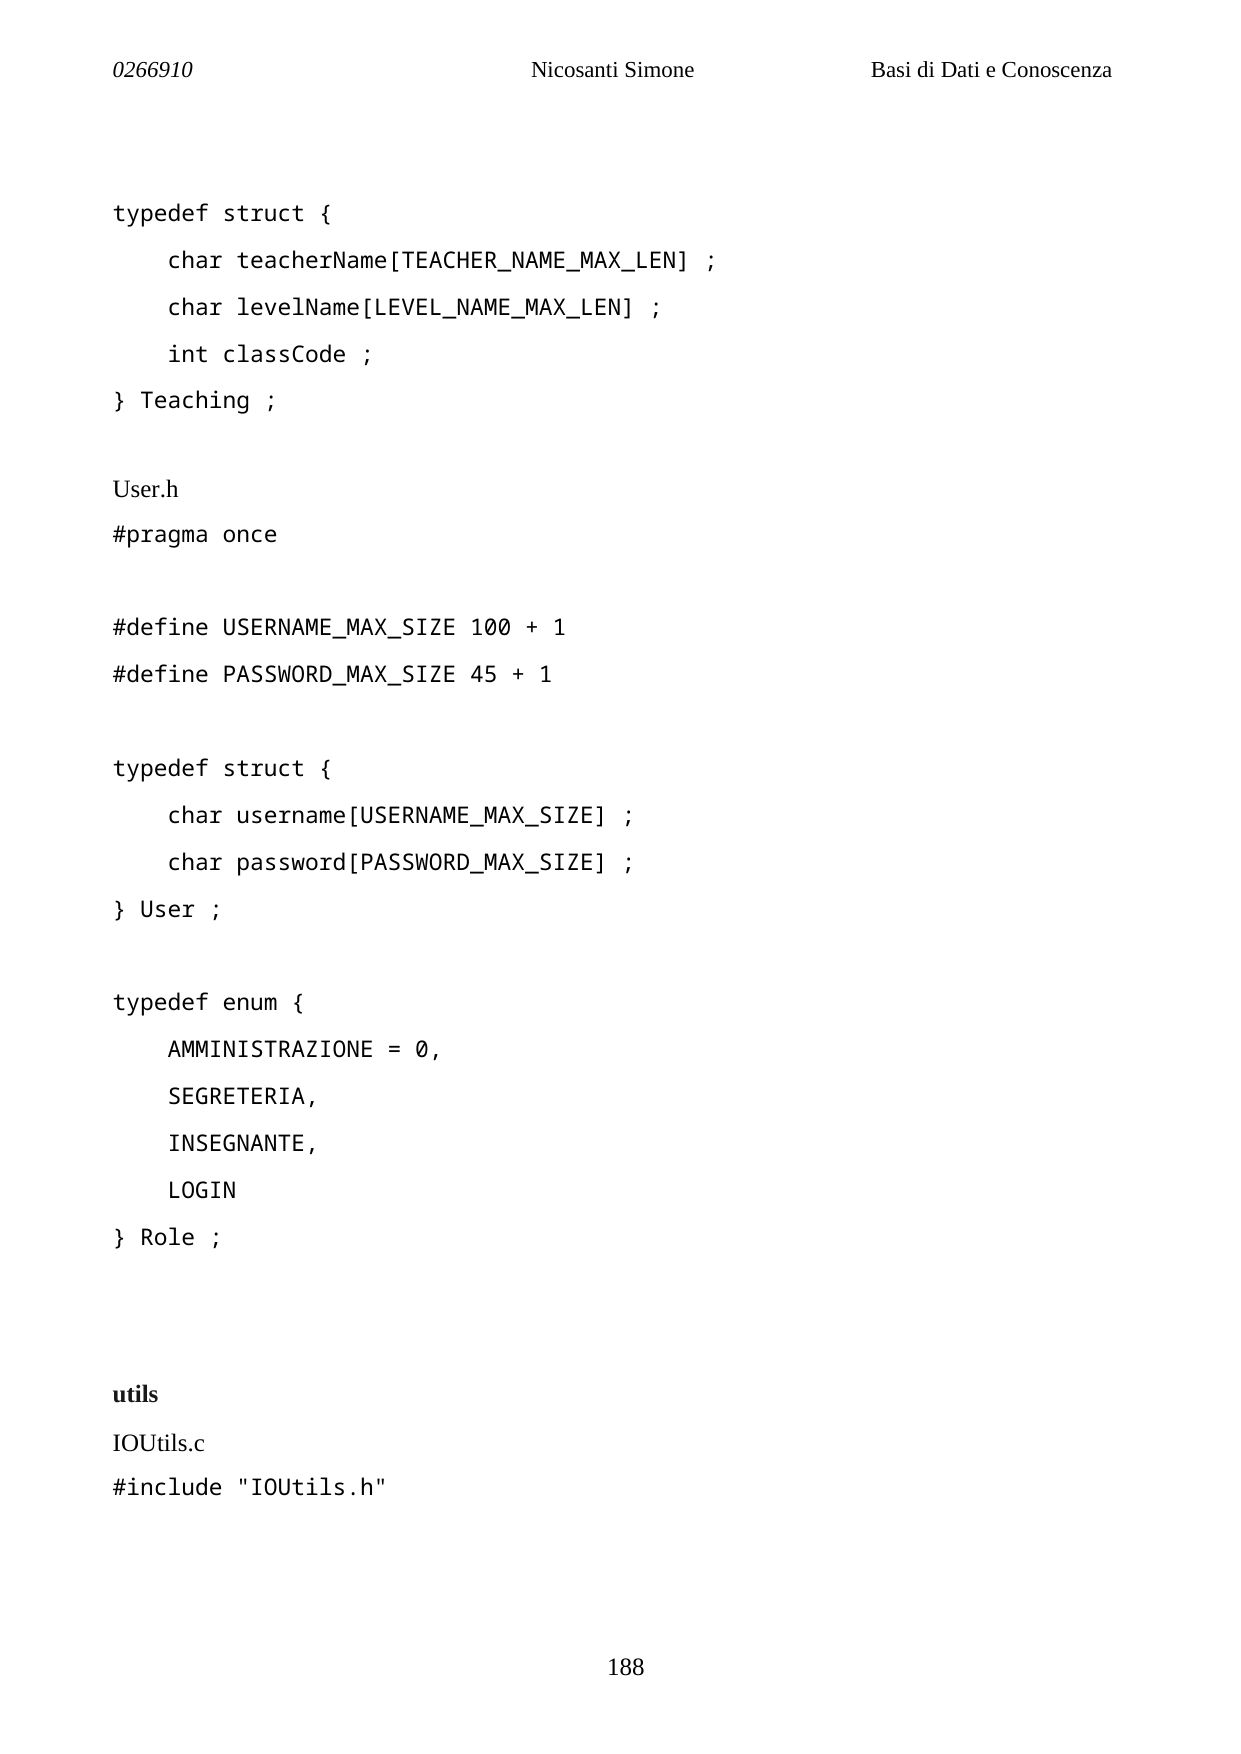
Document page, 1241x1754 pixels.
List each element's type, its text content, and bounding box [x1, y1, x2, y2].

text #include "IOUtils.h" [112, 1471, 1128, 1502]
text INSEGNANTE, [112, 1127, 1128, 1158]
text #define PASSWORD_MAX_SIZE 45 + 1 [112, 658, 1128, 689]
text typedef enum { [112, 986, 1128, 1017]
text User.h [112, 474, 1128, 503]
text IOUtils.c [112, 1428, 1128, 1457]
text typedef struct { [112, 197, 1128, 228]
text char teacherName[TEACHER_NAME_MAX_LEN] ; [112, 244, 1128, 275]
text typedef struct { [112, 752, 1128, 783]
text SEGRETERIA, [112, 1080, 1128, 1111]
text int classCode ; [112, 337, 1128, 369]
text } User ; [112, 892, 1128, 924]
text #pragma once [112, 517, 1128, 549]
text } Role ; [112, 1221, 1128, 1252]
text LOGIN [112, 1174, 1128, 1205]
text } Teaching ; [112, 384, 1128, 416]
subtitle utils [112, 1379, 1128, 1407]
text char password[PASSWORD_MAX_SIZE] ; [112, 846, 1128, 877]
text char levelName[LEVEL_NAME_MAX_LEN] ; [112, 291, 1128, 322]
text char username[USERNAME_MAX_SIZE] ; [112, 799, 1128, 830]
text AMMINISTRAZIONE = 0, [112, 1033, 1128, 1064]
text #define USERNAME_MAX_SIZE 100 + 1 [112, 611, 1128, 642]
